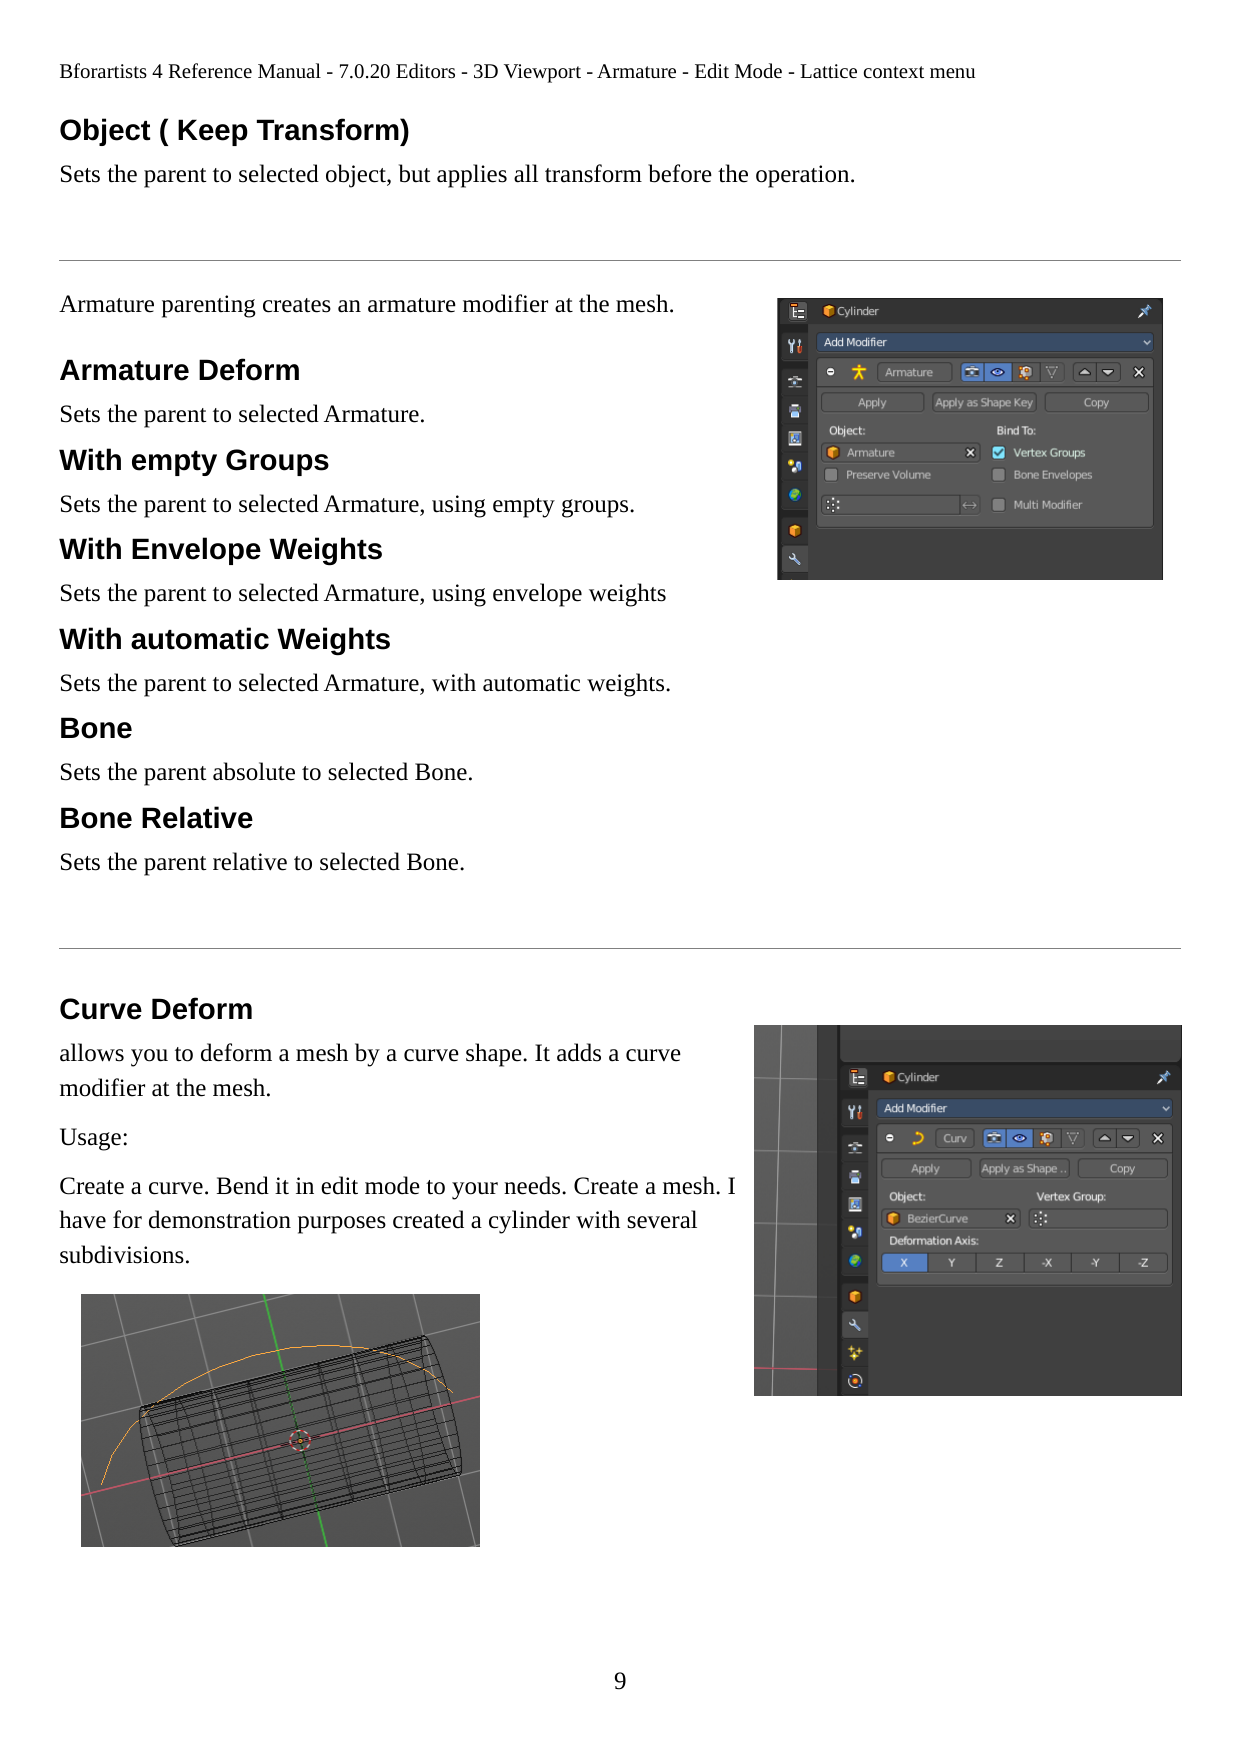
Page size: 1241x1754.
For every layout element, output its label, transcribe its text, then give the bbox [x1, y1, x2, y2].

subtitle With automatic Weights [59, 622, 1181, 655]
text Sets the parent to selected Armature. [59, 399, 777, 428]
text Sets the parent to selected object, but applies all transform before the operation. [59, 159, 1181, 188]
subtitle [1164, 353, 1181, 387]
subtitle Curve Deform [59, 992, 1181, 1026]
subtitle Bone Relative [59, 801, 1181, 834]
text Sets the parent to selected Armature, with automatic weights. [59, 668, 1181, 697]
picture [81, 1294, 480, 1547]
text Sets the parent absolute to selected Bone. [59, 757, 1181, 786]
subtitle Bone [59, 711, 1181, 745]
text Armature parenting creates an armature modifier at the mesh. [59, 289, 1181, 318]
subtitle [1164, 532, 1181, 566]
subtitle Object ( Keep Transform) [59, 113, 1181, 146]
text Sets the parent relative to selected Bone. [59, 847, 1181, 876]
subtitle With empty Groups [59, 442, 777, 476]
text Sets the parent to selected Armature, using empty groups. [59, 489, 777, 517]
text Create a curve. Bend it in edit mode to your needs. Create a mesh. I have for demonstration purposes created a cylinder with several subdivisions. [59, 1171, 754, 1269]
text Sets the parent to selected Armature, using envelope weights [59, 578, 1181, 607]
subtitle With Envelope Weights [59, 532, 777, 566]
subtitle [1164, 442, 1181, 476]
text allows you to deform a mesh by a curve shape. It adds a curve modifier at the mesh. [59, 1038, 754, 1102]
subtitle Armature Deform [59, 353, 777, 387]
text Usage: [59, 1122, 754, 1151]
picture [777, 298, 1164, 580]
picture [754, 1025, 1182, 1396]
